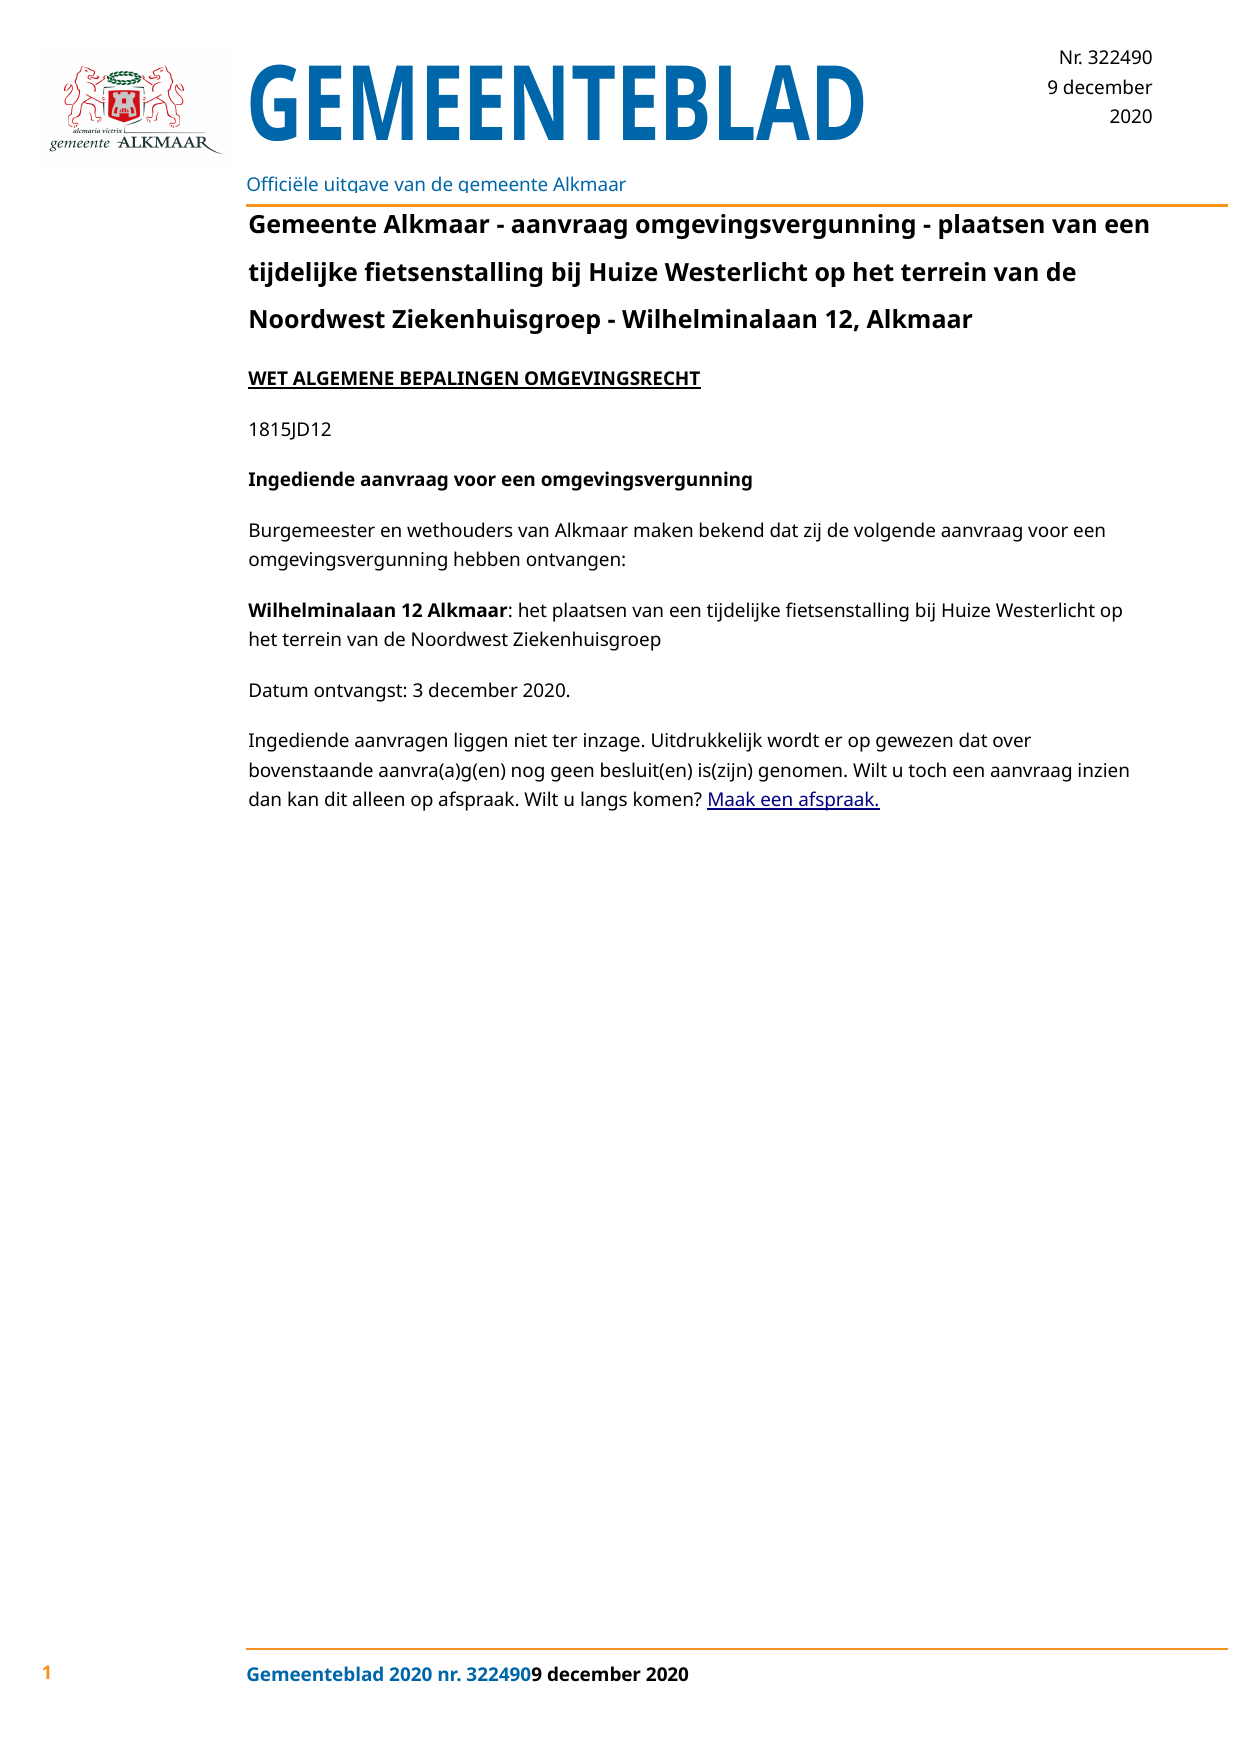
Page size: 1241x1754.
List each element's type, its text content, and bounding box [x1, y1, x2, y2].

text Gemeente Alkmaar - aanvraag omgevingsvergunning - plaatsen van een tijdelijke fietsenstalling bij Huize Westerlicht op het terrein van de Noordwest Ziekenhuisgroep - Wilhelminalaan 12, Alkmaar [248, 207, 1152, 336]
text Datum ontvangst: 3 december 2020. [248, 677, 1152, 702]
text WET ALGEMENE BEPALINGEN OMGEVINGSRECHT [248, 366, 1152, 391]
picture [41, 47, 231, 172]
text Ingediende aanvraag voor een omgevingsvergunning [248, 466, 1152, 492]
text Burgemeester en wethouders van Alkmaar maken bekend dat zij de volgende aanvraag voor een omgevingsvergunning hebben ontvangen: [248, 517, 1152, 572]
text 1815JD12 [248, 416, 1152, 442]
text Wilhelminalaan 12 Alkmaar: het plaatsen van een tijdelijke fietsenstalling bij Huize Westerlicht op het terrein van de Noordwest Ziekenhuisgroep [248, 597, 1152, 652]
text Ingediende aanvragen liggen niet ter inzage. Uitdrukkelijk wordt er op gewezen dat over bovenstaande aanvra(a)g(en) nog geen besluit(en) is(zijn) genomen. Wilt u toch een aanvraag inzien dan kan dit alleen op afspraak. Wilt u langs komen? Maak een afspraak. [248, 727, 1152, 812]
